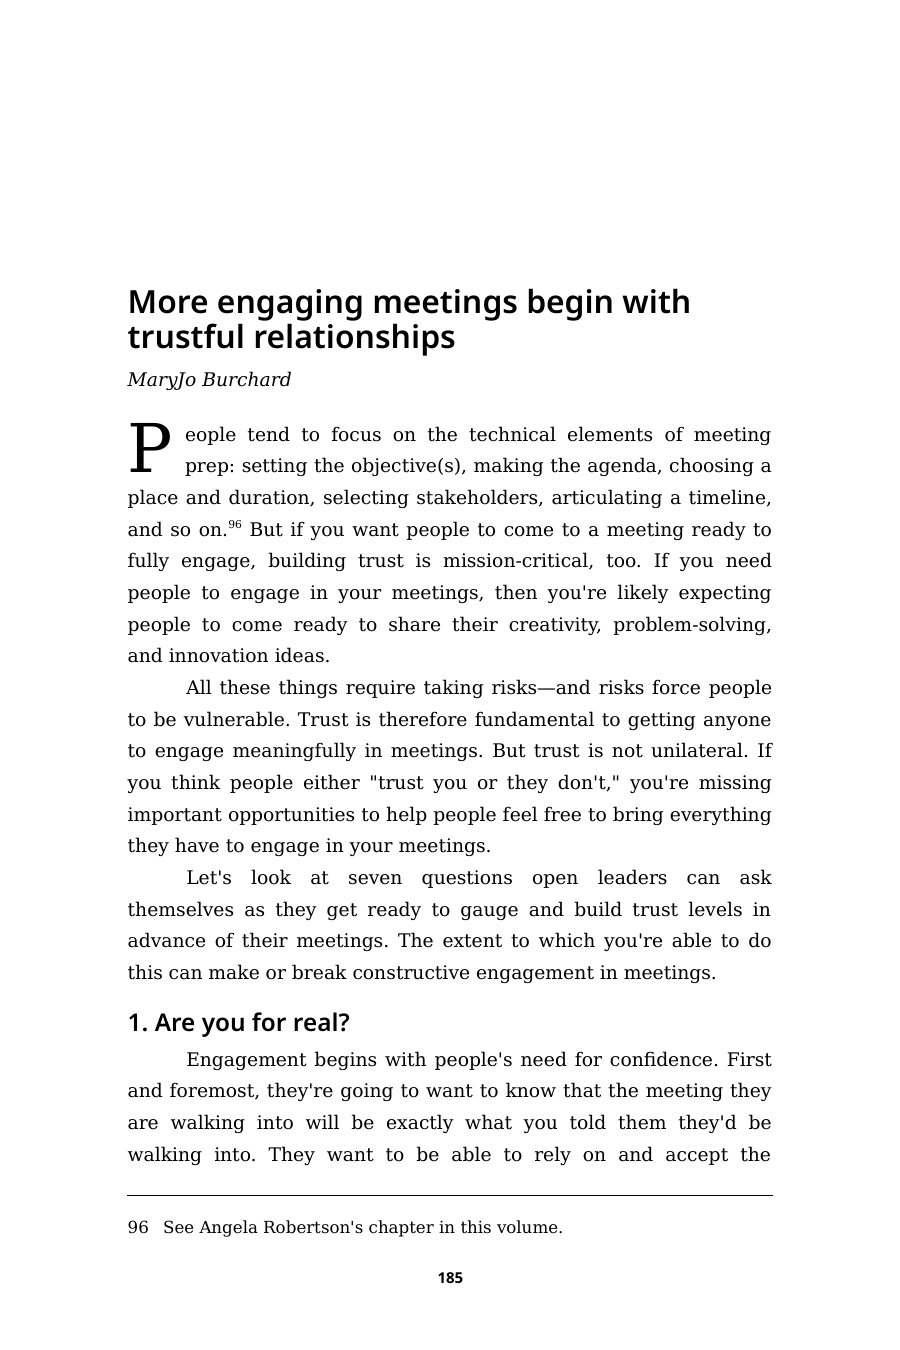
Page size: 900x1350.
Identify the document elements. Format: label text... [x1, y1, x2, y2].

text MaryJo Burchard [127, 369, 772, 391]
text See Angela Robertson's chapter in this volume. [127, 1218, 772, 1237]
text Engagement begins with people's need for confidence. First and foremost, they're going to want to know that the meeting they are walking into will be exactly what you told them they'd be walking into. They want to be able to rely on and accept the [127, 1049, 772, 1166]
text People tend to focus on the technical elements of meeting prep: setting the objective(s), making the agenda, choosing a place and duration, selecting stakeholders, articulating a timeline, and so on. But if you want people to come to a meeting ready to fully engage, building trust is mission-critical, too. If you need people to engage in your meetings, then you're likely expecting people to come ready to share their creativity, problem-solving, and innovation ideas. [127, 423, 772, 667]
subtitle 1. Are you for real? [127, 1008, 772, 1037]
text Let's look at seven questions open leaders can ask themselves as they get ready to gauge and build trust levels in advance of their meetings. The extent to which you're able to do this can make or break constructive engagement in meetings. [127, 867, 772, 984]
subtitle More engaging meetings begin with trustful relationships [127, 283, 772, 357]
text All these things require taking risks—and risks force people to be vulnerable. Trust is therefore fundamental to getting anyone to engage meaningfully in meetings. But trust is not unilateral. If you think people either "trust you or they don't," you're missing important opportunities to help people feel free to bring everything they have to engage in your meetings. [127, 677, 772, 857]
